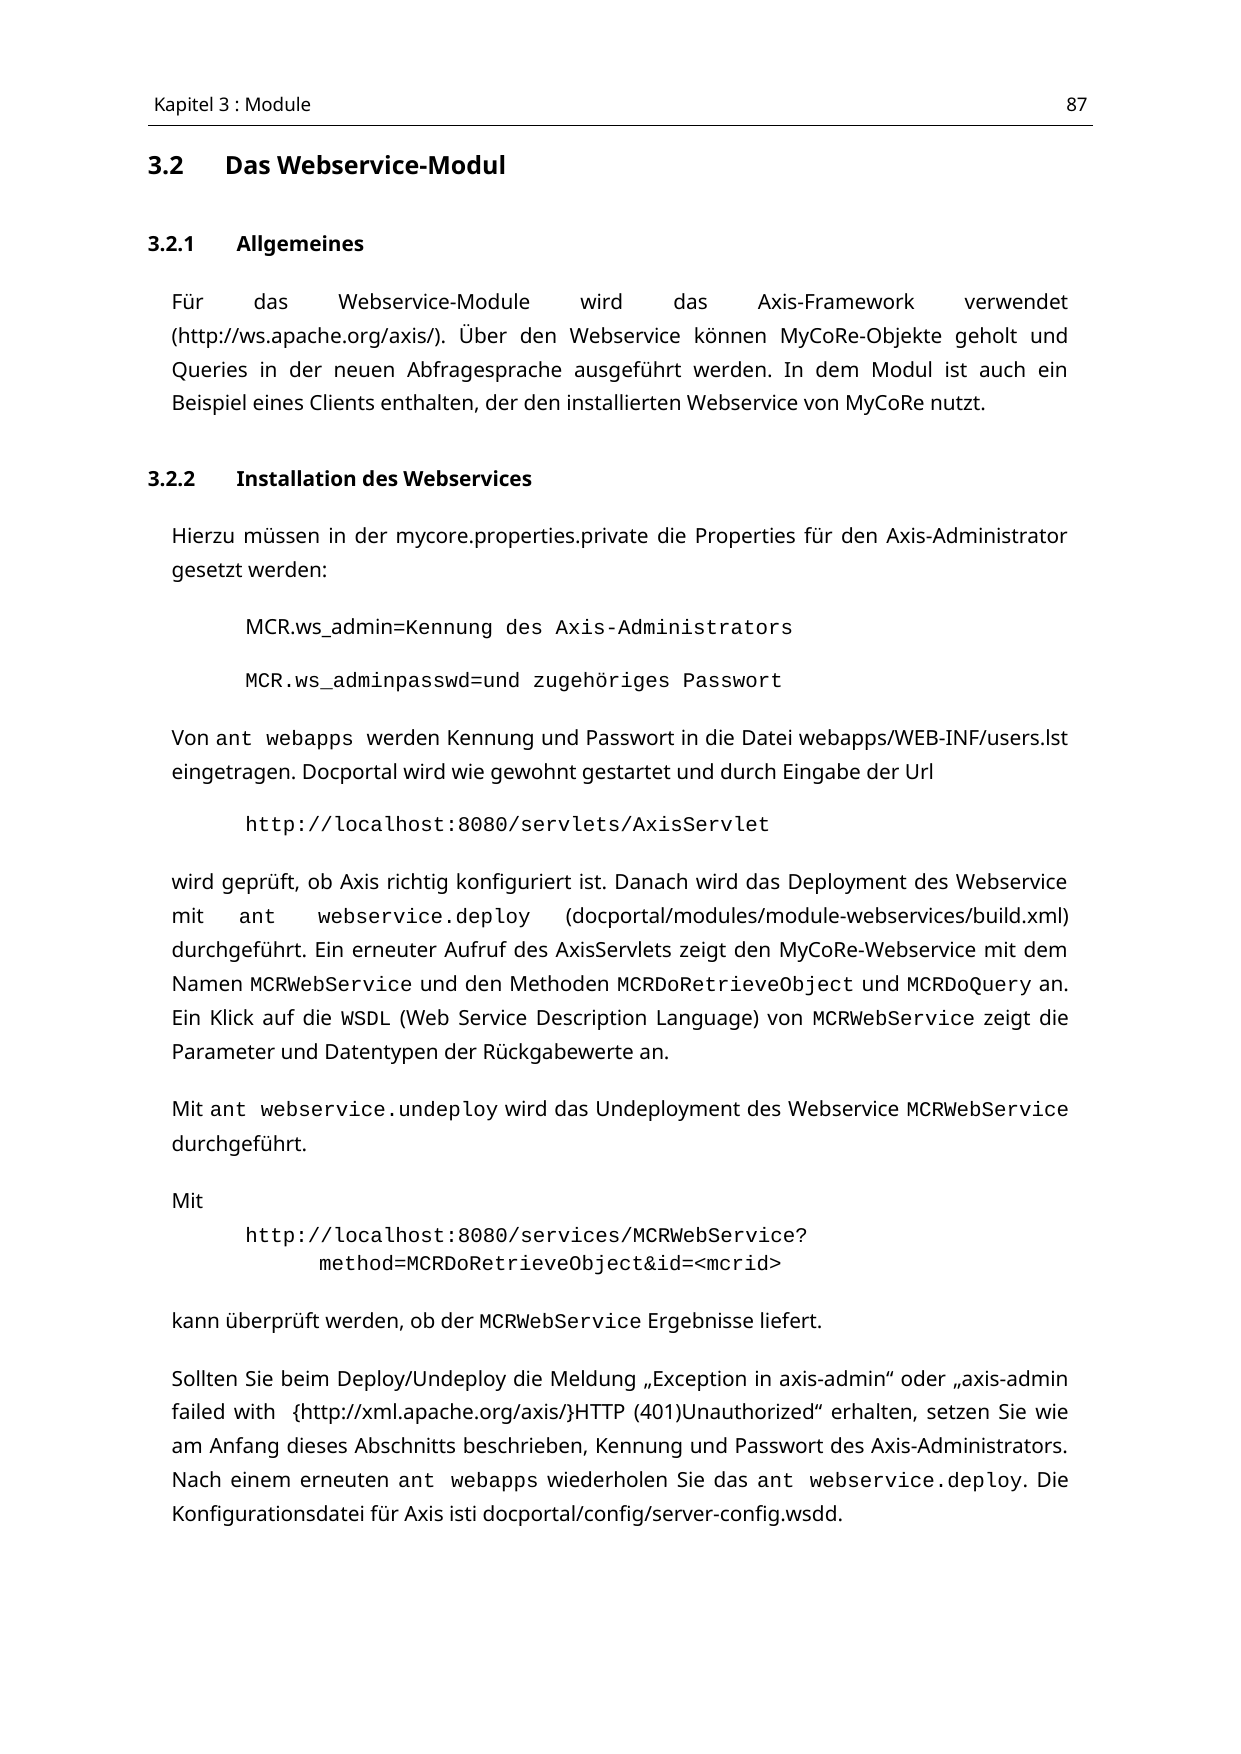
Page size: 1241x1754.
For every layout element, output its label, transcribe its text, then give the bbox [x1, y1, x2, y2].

text MCR.ws_admin=Kennung des Axis-Administrators [171, 612, 1069, 641]
text http://localhost:8080/servlets/AxisServlet [171, 814, 1069, 838]
text Für das Webservice-Module wird das Axis-Framework verwendet (http://ws.apache.org/axis/). Über den Webservice können MyCoRe-Objekte geholt und Queries in der neuen Abfragesprache ausgeführt werden. In dem Modul ist auch ein Beispiel eines Clients enthalten, der den installierten Webservice von MyCoRe nutzt. [171, 287, 1069, 417]
text Von ant webapps werden Kennung und Passwort in die Datei webapps/WEB-INF/users.lst eingetragen. Docportal wird wie gewohnt gestartet und durch Eingabe der Url [171, 723, 1069, 785]
text Hierzu müssen in der mycore.properties.private die Properties für den Axis-Administrator gesetzt werden: [171, 521, 1069, 583]
subtitle Allgemeines [148, 229, 1092, 258]
text kann überprüft werden, ob der MCRWebService Ergebnisse liefert. [171, 1306, 1069, 1334]
text Sollten Sie beim Deploy/Undeploy die Meldung „Exception in axis-admin“ oder „axis-admin failed with {http://xml.apache.org/axis/}HTTP (401)Unauthorized“ erhalten, setzen Sie wie am Anfang dieses Abschnitts beschrieben, Kennung und Passwort des Axis-Administrators. Nach einem erneuten ant webapps wiederholen Sie das ant webservice.deploy. Die Konfigurationsdatei für Axis isti docportal/config/server-config.wsdd. [171, 1364, 1069, 1528]
subtitle Installation des Webservices [148, 464, 1092, 492]
subtitle Das Webservice-Modul [148, 148, 1092, 182]
text MCR.ws_adminpasswd=und zugehöriges Passwort [171, 670, 1069, 693]
text Mit ant webservice.undeploy wird das Undeployment des Webservice MCRWebService durchgeführt. [171, 1094, 1069, 1157]
text Mit http://localhost:8080/services/MCRWebService? method=MCRDoRetrieveObject&id=<mcrid> [171, 1186, 1069, 1277]
text wird geprüft, ob Axis richtig konfiguriert ist. Danach wird das Deployment des Webservice mit ant webservice.deploy (docportal/modules/module-webservices/build.xml) durchgeführt. Ein erneuter Aufruf des AxisServlets zeigt den MyCoRe-Webservice mit dem Namen MCRWebService und den Methoden MCRDoRetrieveObject und MCRDoQuery an. Ein Klick auf die WSDL (Web Service Description Language) von MCRWebService zeigt die Parameter und Datentypen der Rückgabewerte an. [171, 867, 1069, 1065]
